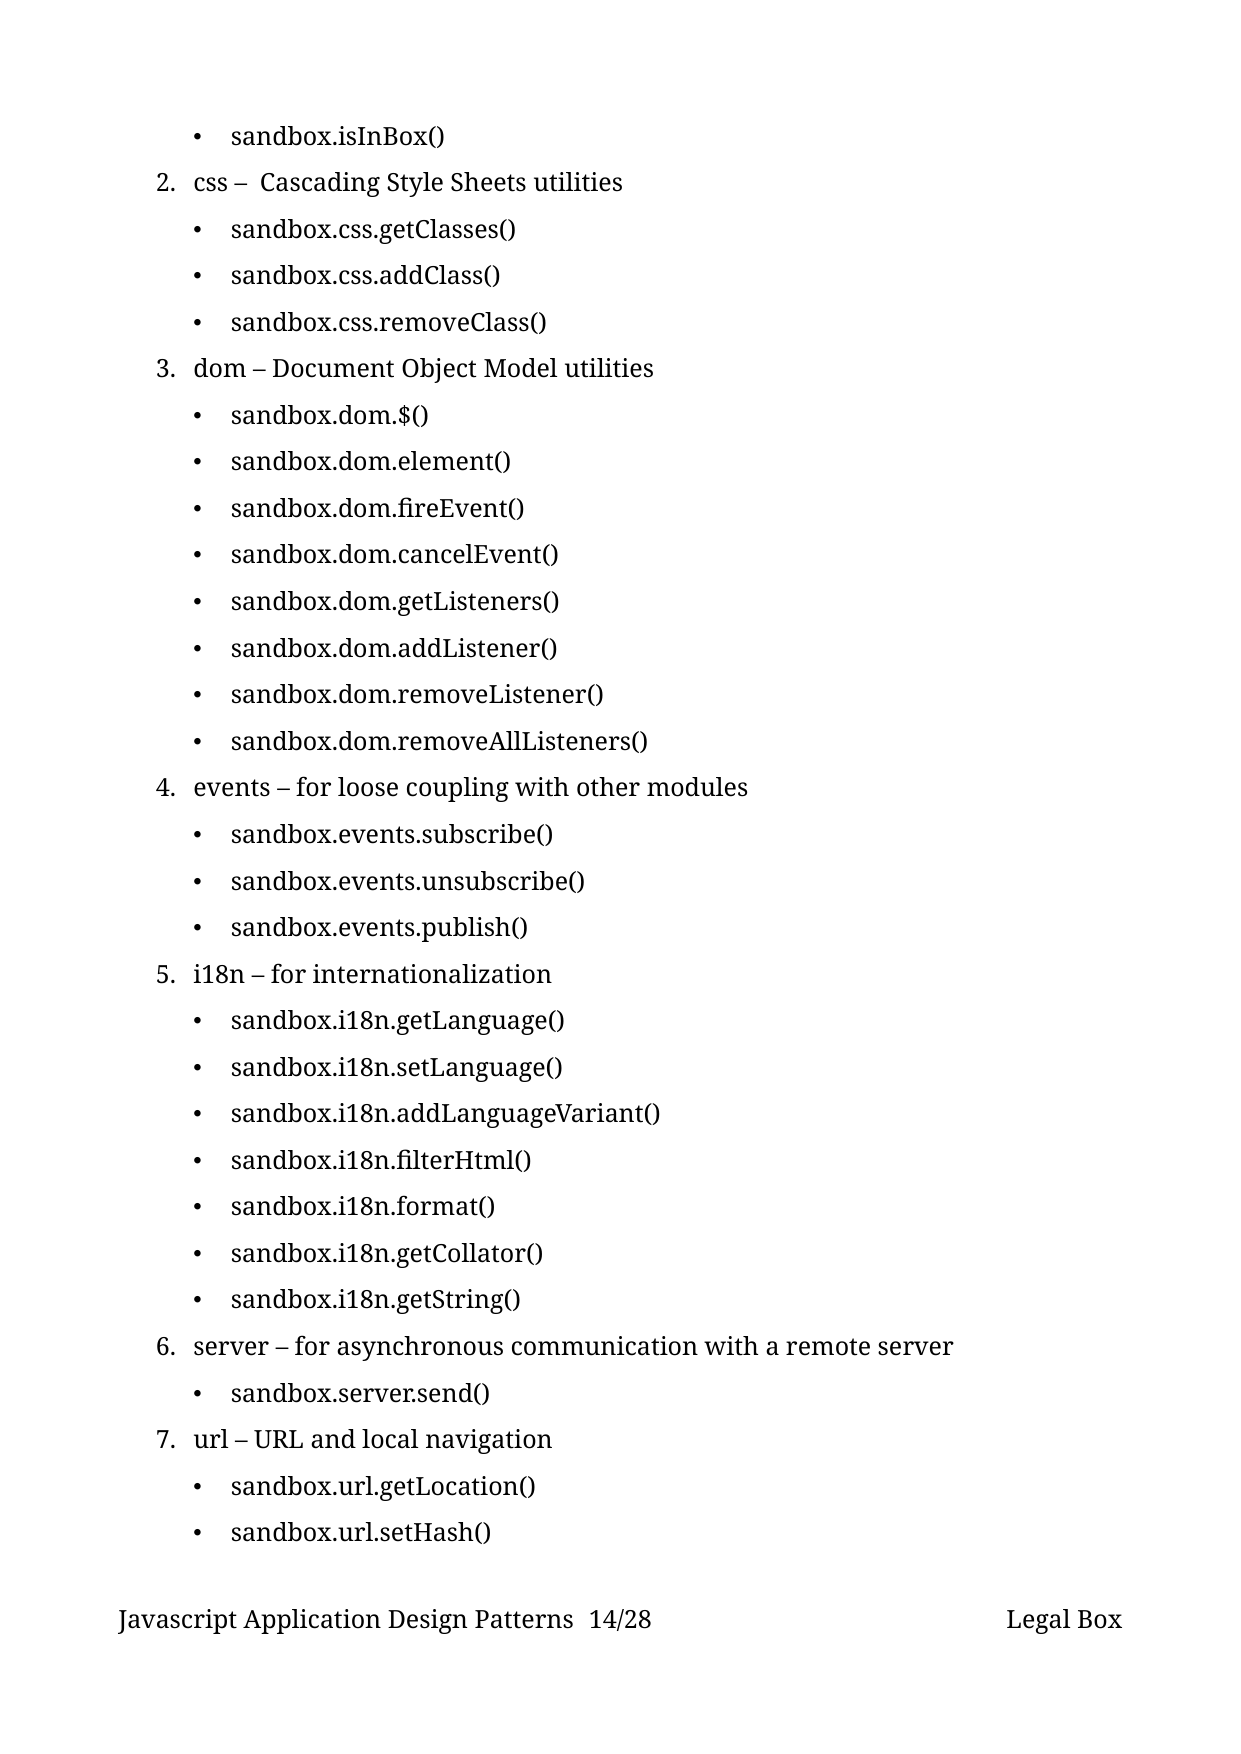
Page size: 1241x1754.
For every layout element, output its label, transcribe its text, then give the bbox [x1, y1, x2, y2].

list sandbox.i18n.filterHtml() [193, 1142, 1122, 1177]
list sandbox.i18n.getCollator() [193, 1236, 1122, 1270]
list i18n – for internationalization [156, 956, 1122, 990]
list sandbox.i18n.setLanguage() [193, 1049, 1122, 1083]
list css – Cascading Style Sheets utilities [156, 165, 1122, 199]
list server – for asynchronous communication with a remote server [156, 1329, 1122, 1363]
list sandbox.css.getClasses() [193, 211, 1122, 245]
list sandbox.server.send() [193, 1375, 1122, 1409]
list sandbox.dom.$() [193, 397, 1122, 432]
list sandbox.i18n.format() [193, 1189, 1122, 1223]
list sandbox.isInBox() [193, 118, 1122, 152]
list sandbox.events.unsubscribe() [193, 863, 1122, 897]
list sandbox.dom.removeAllListeners() [193, 723, 1122, 757]
list sandbox.dom.removeListener() [193, 677, 1122, 711]
list dom – Document Object Model utilities [156, 351, 1122, 385]
list sandbox.dom.element() [193, 444, 1122, 478]
list sandbox.i18n.getLanguage() [193, 1003, 1122, 1037]
list sandbox.css.removeClass() [193, 304, 1122, 338]
list events – for loose coupling with other modules [156, 770, 1122, 804]
list sandbox.dom.cancelEvent() [193, 537, 1122, 571]
list sandbox.dom.fireEvent() [193, 491, 1122, 525]
list sandbox.url.getLocation() [193, 1468, 1122, 1502]
list sandbox.url.setHash() [193, 1515, 1122, 1549]
list sandbox.i18n.addLanguageVariant() [193, 1096, 1122, 1130]
list sandbox.dom.getListeners() [193, 584, 1122, 618]
list sandbox.i18n.getString() [193, 1282, 1122, 1316]
list url – URL and local navigation [156, 1422, 1122, 1456]
list sandbox.css.addClass() [193, 258, 1122, 292]
list sandbox.events.publish() [193, 910, 1122, 944]
list sandbox.dom.addListener() [193, 630, 1122, 664]
list sandbox.events.subscribe() [193, 817, 1122, 851]
